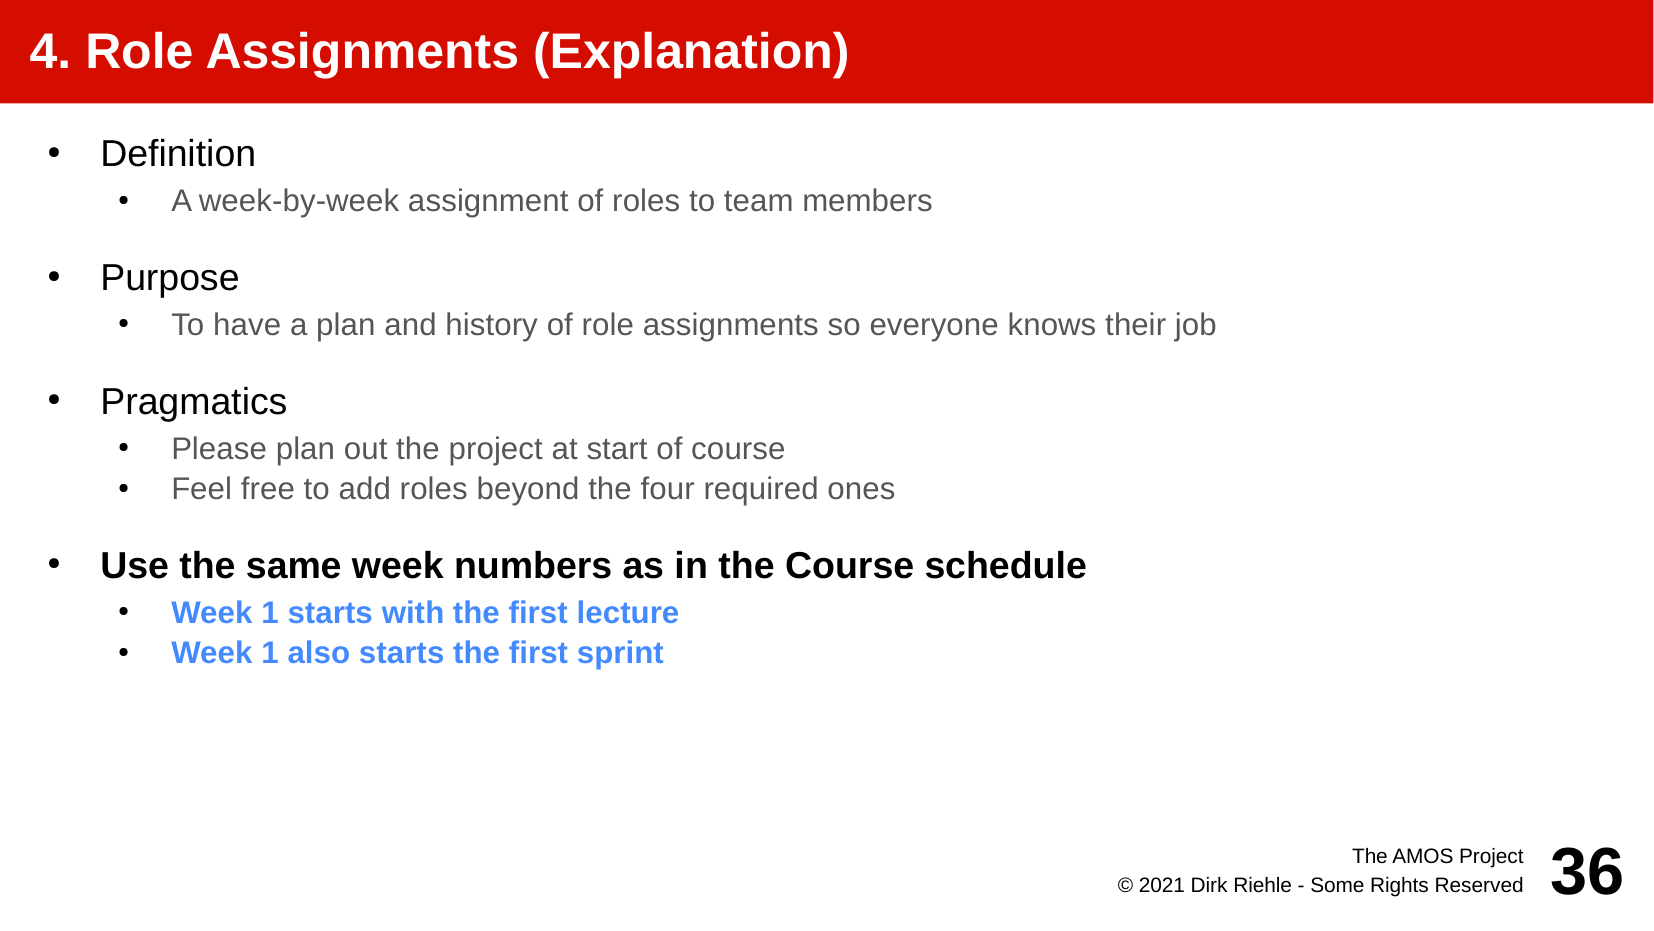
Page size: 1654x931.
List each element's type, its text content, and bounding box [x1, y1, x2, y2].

title 4. Role Assignments (Explanation) [0, 0, 1654, 104]
list Definition A week-by-week assignment of roles to team members Purpose To have a plan and history of role assignments so everyone knows their job Pragmatics Please plan out the project at start of course Feel free to add roles beyond the four required ones Use the same week numbers as in the Course schedule Week 1 starts with the first lecture Week 1 also starts the first sprint [29, 132, 1625, 813]
